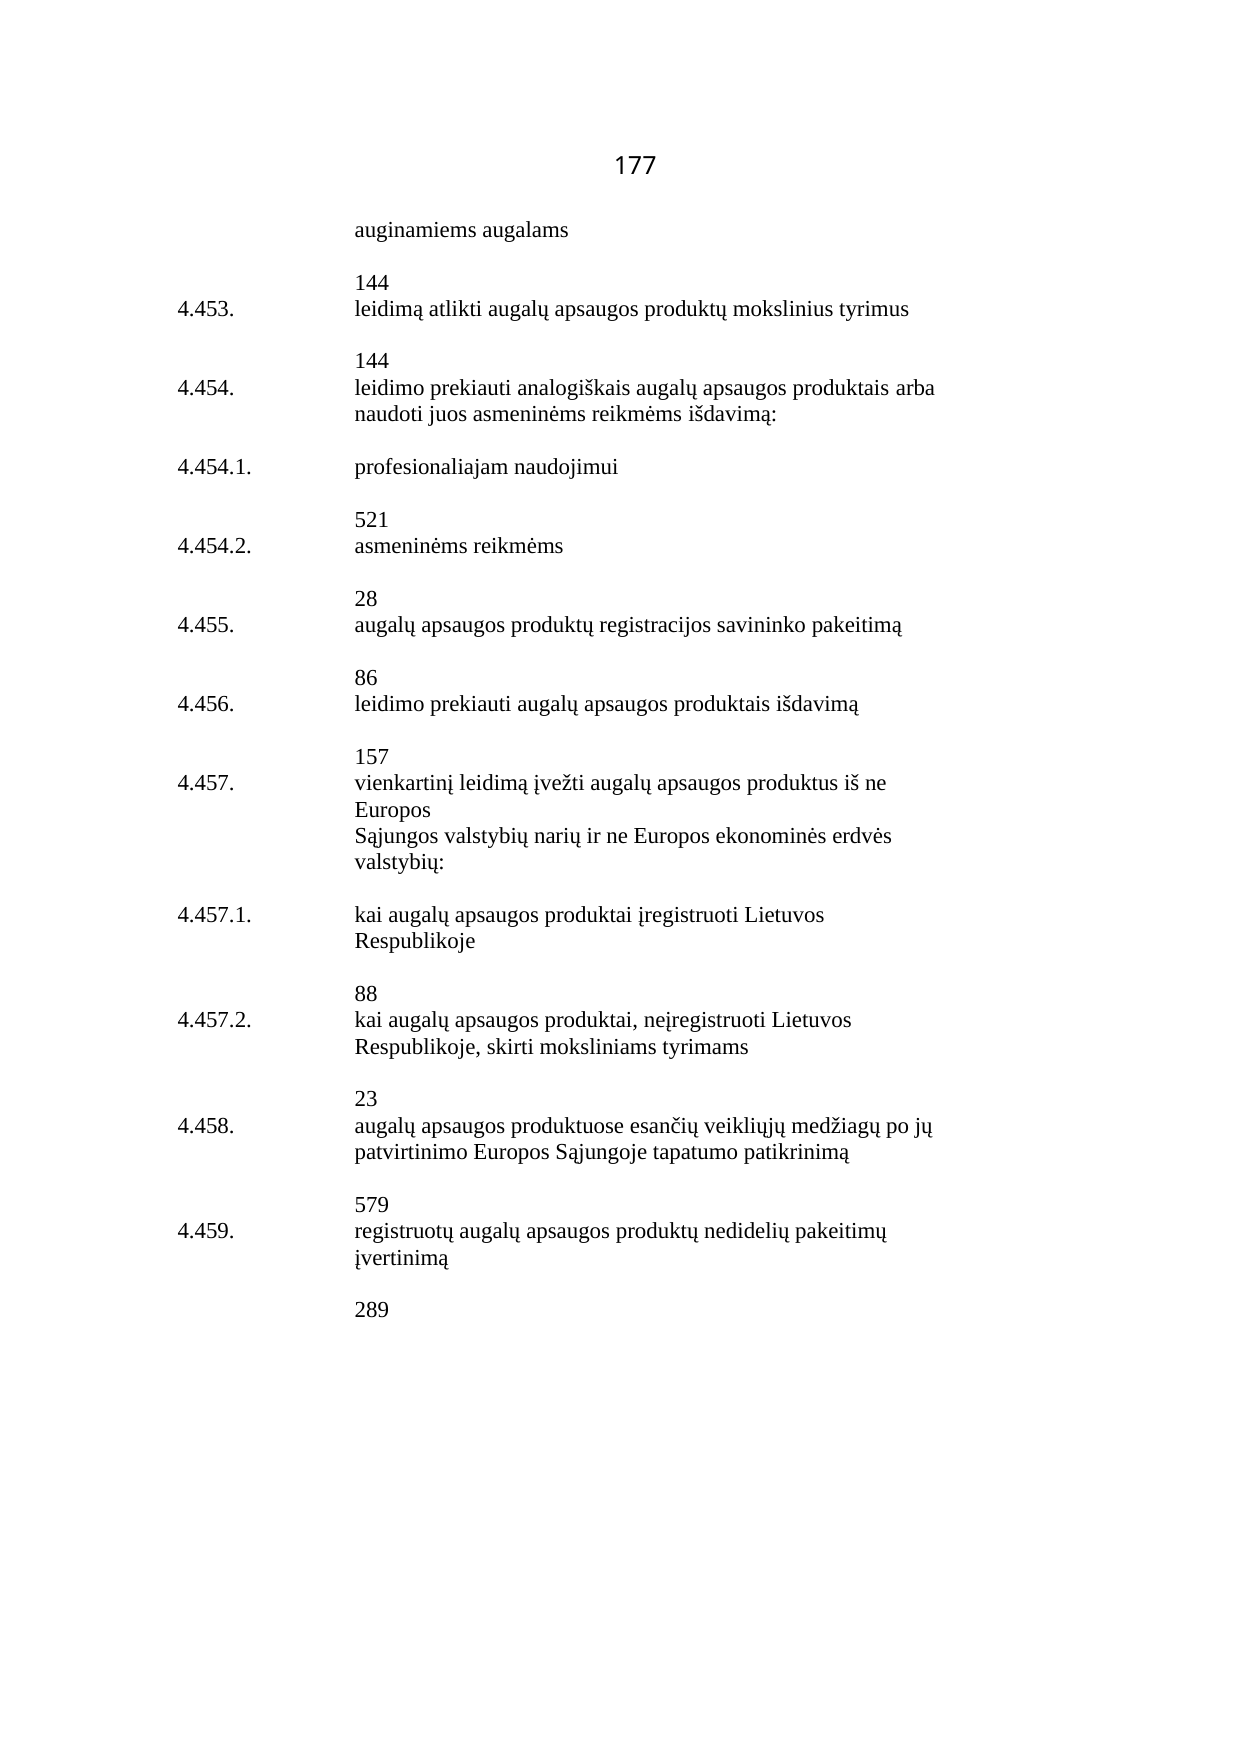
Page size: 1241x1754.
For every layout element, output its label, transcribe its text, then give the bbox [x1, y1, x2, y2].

text 4.457.1. kai augalų apsaugos produktai įregistruoti Lietuvos Respublikoje 88 [177, 901, 945, 1006]
text auginamiems augalams 144 [354, 216, 945, 295]
text įvertinimą 289 [354, 1244, 945, 1323]
text 4.457.2. kai augalų apsaugos produktai, neįregistruoti Lietuvos [177, 1006, 945, 1033]
text 4.454.2. asmeninėms reikmėms 28 [177, 532, 945, 611]
text 4.453. leidimą atlikti augalų apsaugos produktų mokslinius tyrimus 144 [177, 295, 945, 374]
text 4.459. registruotų augalų apsaugos produktų nedidelių pakeitimų [177, 1217, 945, 1244]
text 4.454. leidimo prekiauti analogiškais augalų apsaugos produktais arba [177, 374, 945, 400]
text naudoti juos asmeninėms reikmėms išdavimą: [354, 400, 945, 453]
text 4.456. leidimo prekiauti augalų apsaugos produktais išdavimą 157 [177, 690, 945, 769]
text 4.455. augalų apsaugos produktų registracijos savininko pakeitimą 86 [177, 611, 945, 690]
text valstybių: [354, 848, 945, 901]
text 4.454.1. profesionaliajam naudojimui 521 [177, 453, 945, 532]
text Sąjungos valstybių narių ir ne Europos ekonominės erdvės [354, 822, 945, 848]
text patvirtinimo Europos Sąjungoje tapatumo patikrinimą 579 [354, 1138, 945, 1217]
text Respublikoje, skirti moksliniams tyrimams 23 [354, 1033, 945, 1112]
text 4.457. vienkartinį leidimą įvežti augalų apsaugos produktus iš ne Europos [177, 769, 945, 822]
text 4.458. augalų apsaugos produktuose esančių veikliųjų medžiagų po jų [177, 1112, 945, 1138]
